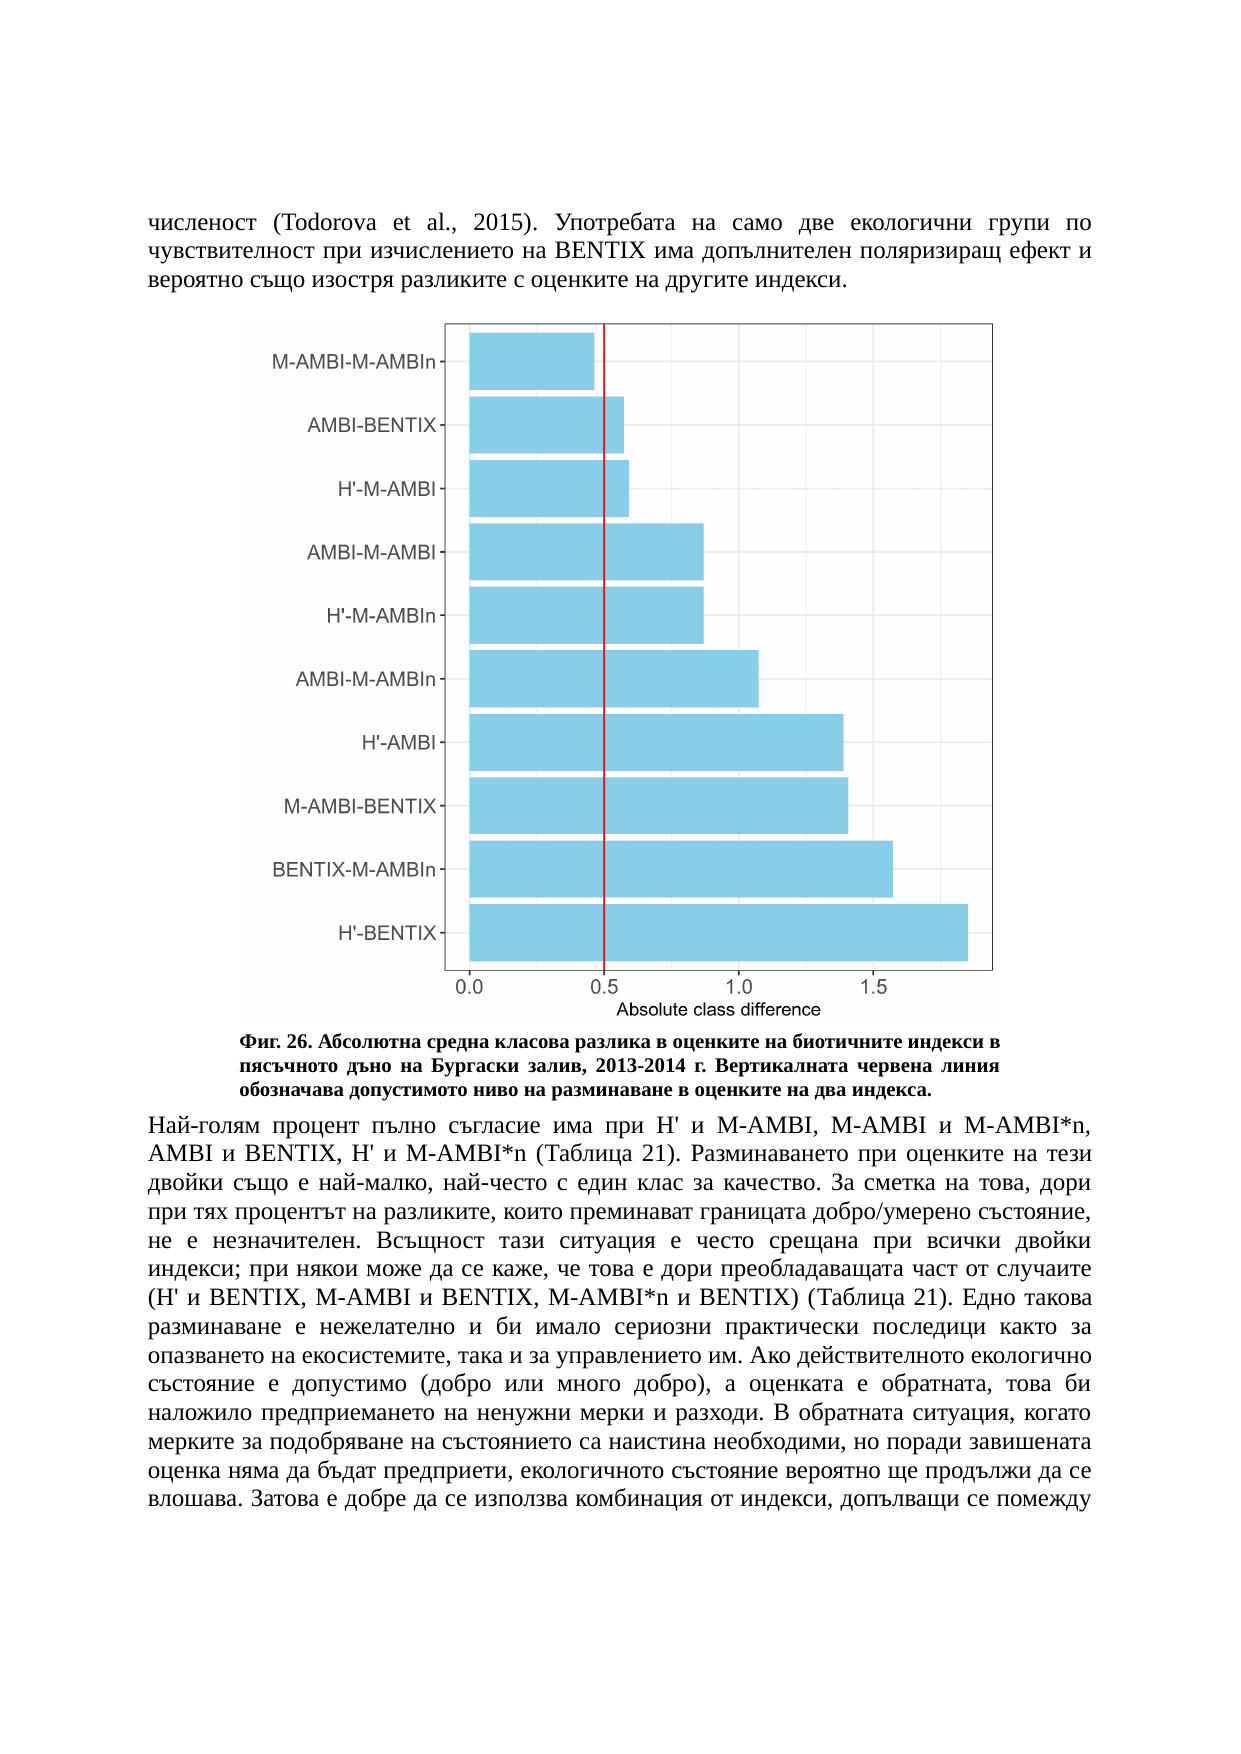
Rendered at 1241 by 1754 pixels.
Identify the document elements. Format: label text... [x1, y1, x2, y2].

text Най-голям процент пълно съгласие има при H' и M-AMBI, M-AMBI и M-AMBI*n, AMBI и BENTIX, H' и M-AMBI*n (Таблица 21). Разминаването при оценките на тези двойки също е най-малко, най-често с един клас за качество. За сметка на това, дори при тях процентът на разликите, които преминават границата добро/умерено състояние, не е незначителен. Всъщност тази ситуация е често срещана при всички двойки индекси; при някои може да се каже, че това е дори преобладаващата част от случаите (H' и BENTIX, M-AMBI и BENTIX, M-AMBI*n и BENTIX) (Таблица 21). Едно такова разминаване е нежелателно и би имало сериозни практически последици както за опазването на екосистемите, така и за управлението им. Ако действителното екологично състояние е допустимо (добро или много добро), а оценката е обратната, това би наложило предприемането на ненужни мерки и разходи. В обратната ситуация, когато мерките за подобряване на състоянието са наистина необходими, но поради завишената оценка няма да бъдат предприети, екологичното състояние вероятно ще продължи да се влошава. Затова е добре да се използва комбинация от индекси, допълващи се помежду [148, 1026, 1093, 1512]
text Фиг. 26. Абсолютна средна класова разлика в оценките на биотичните индекси в пясъчното дъно на Бургаски залив, 2013-2014 г. Вертикалната червена линия обозначава допустимото ниво на разминаване в оценките на два индекса. [239, 1029, 1001, 1101]
picture [239, 314, 1002, 1029]
text численост (Todorova et al., 2015). Употребата на само две екологични групи по чувствителност при изчислението на BENTIX има допълнителен поляризиращ ефект и вероятно също изостря разликите с оценките на другите индекси. [148, 207, 1093, 293]
